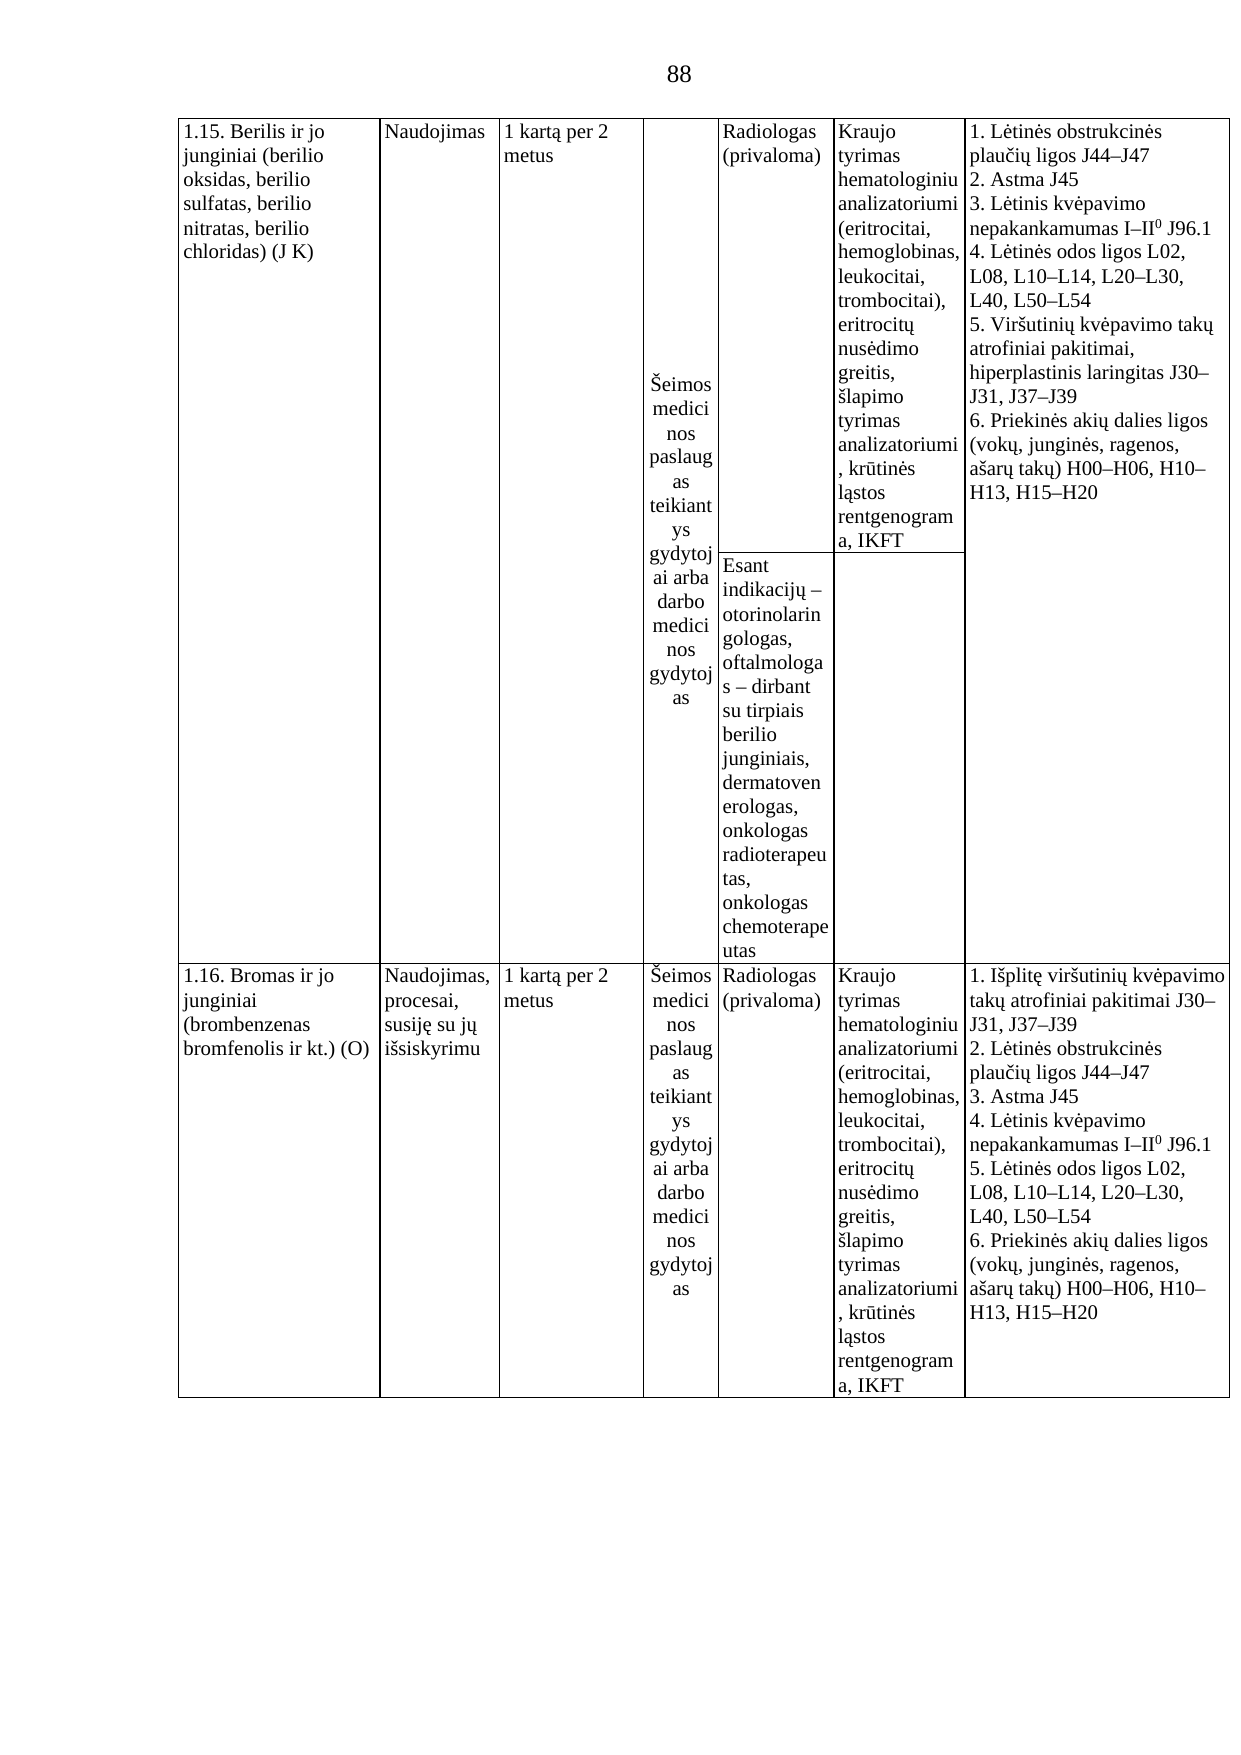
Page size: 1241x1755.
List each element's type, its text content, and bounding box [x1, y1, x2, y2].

table_cell 1.16. Bromas ir jo junginiai (brombenzenas bromfenolis ir kt.) (O) [179, 964, 379, 1397]
table_cell 1. Lėtinės obstrukcinės plaučių ligos J44–J47 2. Astma J45 3. Lėtinis kvėpavimo nepakankamumas I–II0 J96.1 4. Lėtinės odos ligos L02, L08, L10–L14, L20–L30, L40, L50–L54 5. Viršutinių kvėpavimo takų atrofiniai pakitimai, hiperplastinis laringitas J30–J31, J37–J39 6. Priekinės akių dalies ligos (vokų, junginės, ragenos, ašarų takų) H00–H06, H10–H13, H15–H20 [966, 119, 1229, 962]
table_cell Radiologas (privaloma) [719, 964, 833, 1397]
table_cell 1 kartą per 2 metus [500, 964, 643, 1397]
table_cell Kraujo tyrimas hematologiniu analizatoriumi (eritrocitai, hemoglobinas, leukocitai, trombocitai), eritrocitų nusėdimo greitis, šlapimo tyrimas analizatoriumi, krūtinės ląstos rentgenograma, IKFT [835, 119, 964, 552]
table_cell Šeimos medicinos paslaugas teikiantys gydytojai arba darbo medicinos gydytojas [644, 964, 718, 1397]
table_cell Esant indikacijų – otorinolaringologas, oftalmologas – dirbant su tirpiais berilio junginiais, dermatovenerologas, onkologas radioterapeutas, onkologas chemoterapeutas [719, 553, 833, 962]
table_cell [170, 552, 178, 962]
table_cell 1.15. Berilis ir jo junginiai (berilio oksidas, berilio sulfatas, berilio nitratas, berilio chloridas) (J K) [179, 119, 379, 962]
table_cell Naudojimas, procesai, susiję su jų išsiskyrimu [381, 964, 499, 1397]
table_cell Kraujo tyrimas hematologiniu analizatoriumi (eritrocitai, hemoglobinas, leukocitai, trombocitai), eritrocitų nusėdimo greitis, šlapimo tyrimas analizatoriumi, krūtinės ląstos rentgenograma, IKFT [835, 964, 964, 1397]
table_cell [170, 118, 178, 552]
table_cell Naudojimas [381, 119, 499, 962]
table_cell 1. Išplitę viršutinių kvėpavimo takų atrofiniai pakitimai J30–J31, J37–J39 2. Lėtinės obstrukcinės plaučių ligos J44–J47 3. Astma J45 4. Lėtinis kvėpavimo nepakankamumas I–II0 J96.1 5. Lėtinės odos ligos L02, L08, L10–L14, L20–L30, L40, L50–L54 6. Priekinės akių dalies ligos (vokų, junginės, ragenos, ašarų takų) H00–H06, H10–H13, H15–H20 [966, 964, 1229, 1397]
table_cell Radiologas (privaloma) [719, 119, 833, 552]
table_cell 1 kartą per 2 metus [500, 119, 643, 962]
table_cell Šeimos medicinos paslaugas teikiantys gydytojai arba darbo medicinos gydytojas [644, 119, 718, 962]
table_cell [835, 553, 964, 962]
table_cell [170, 963, 178, 1397]
